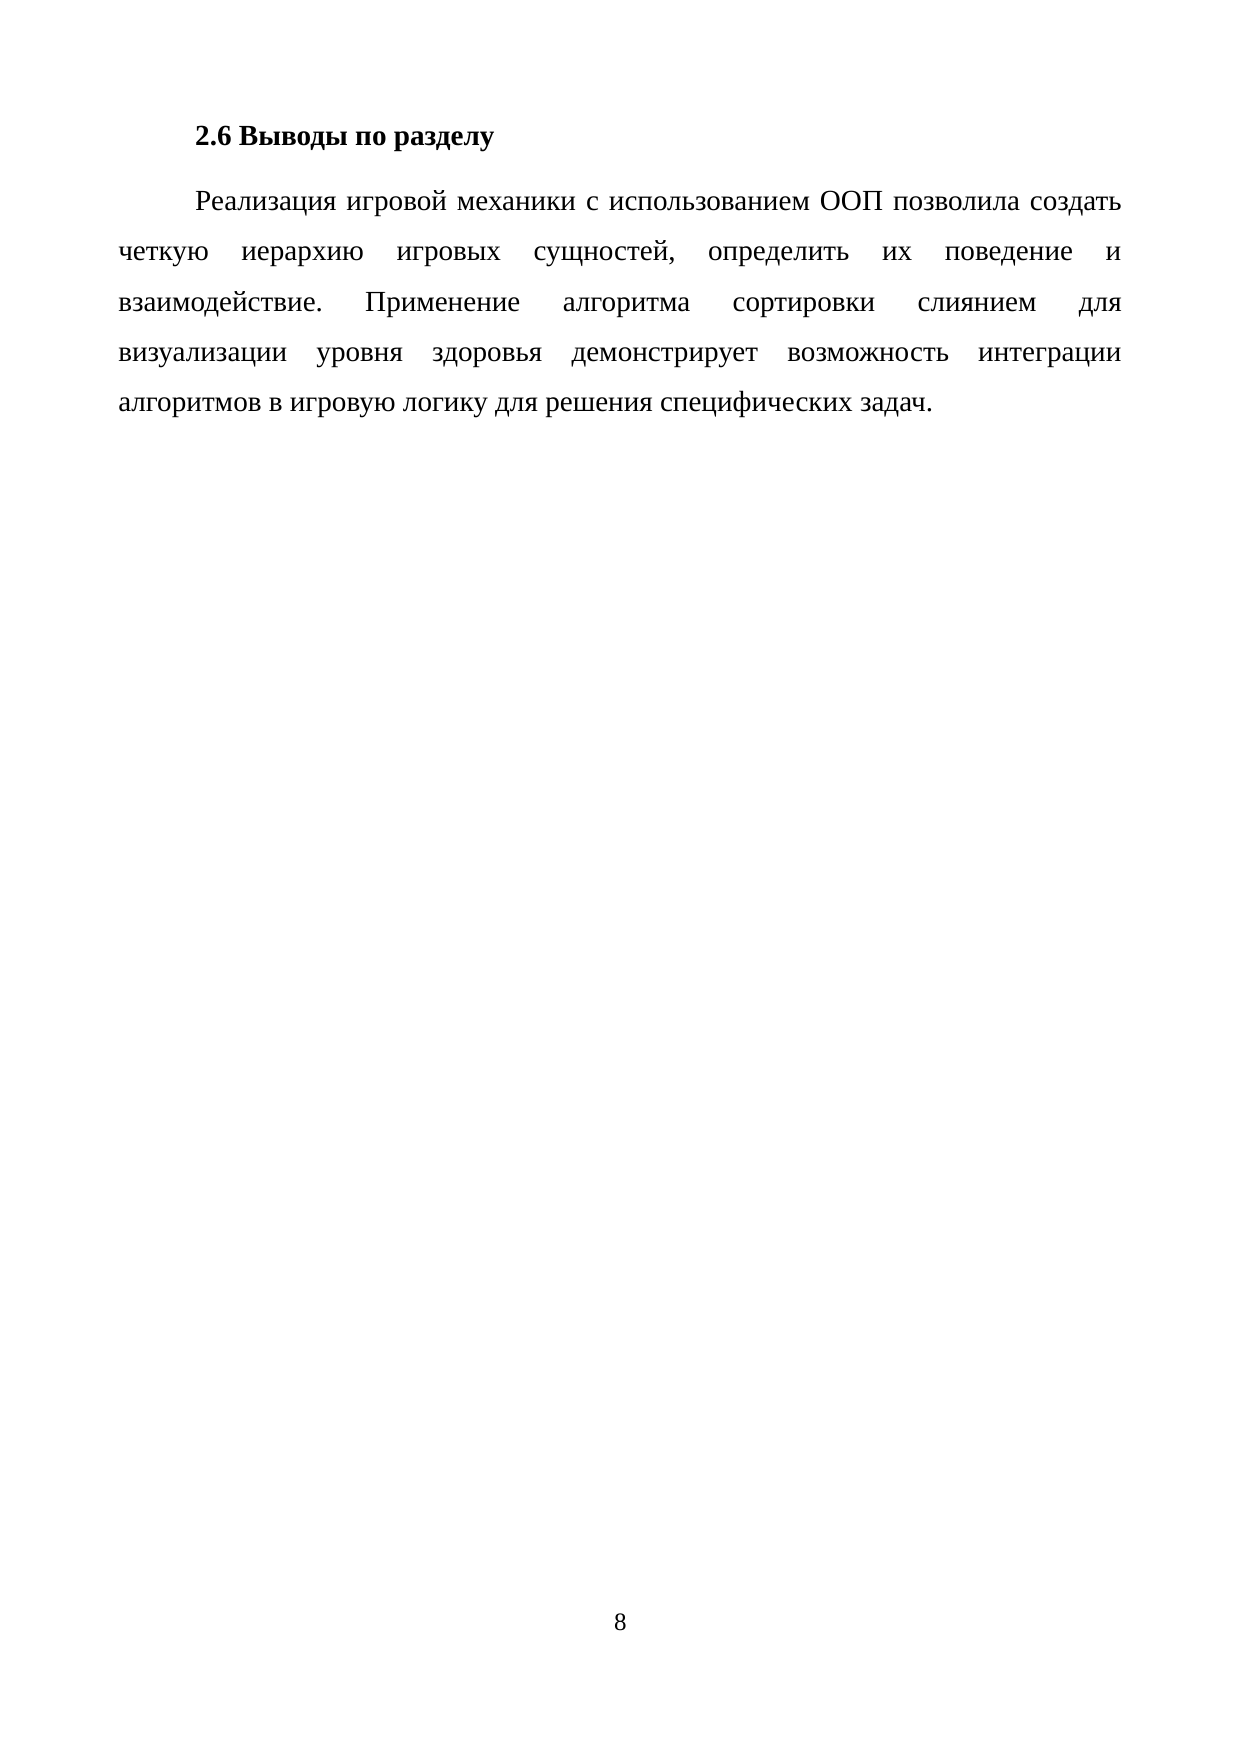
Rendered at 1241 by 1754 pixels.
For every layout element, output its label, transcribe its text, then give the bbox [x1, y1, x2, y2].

text Реализация игровой механики с использованием ООП позволила создать четкую иерархию игровых сущностей, определить их поведение и взаимодействие. Применение алгоритма сортировки слиянием для визуализации уровня здоровья демонстрирует возможность интеграции алгоритмов в игровую логику для решения специфических задач. [118, 183, 1122, 418]
text 2.6 Выводы по разделу [118, 118, 1122, 152]
